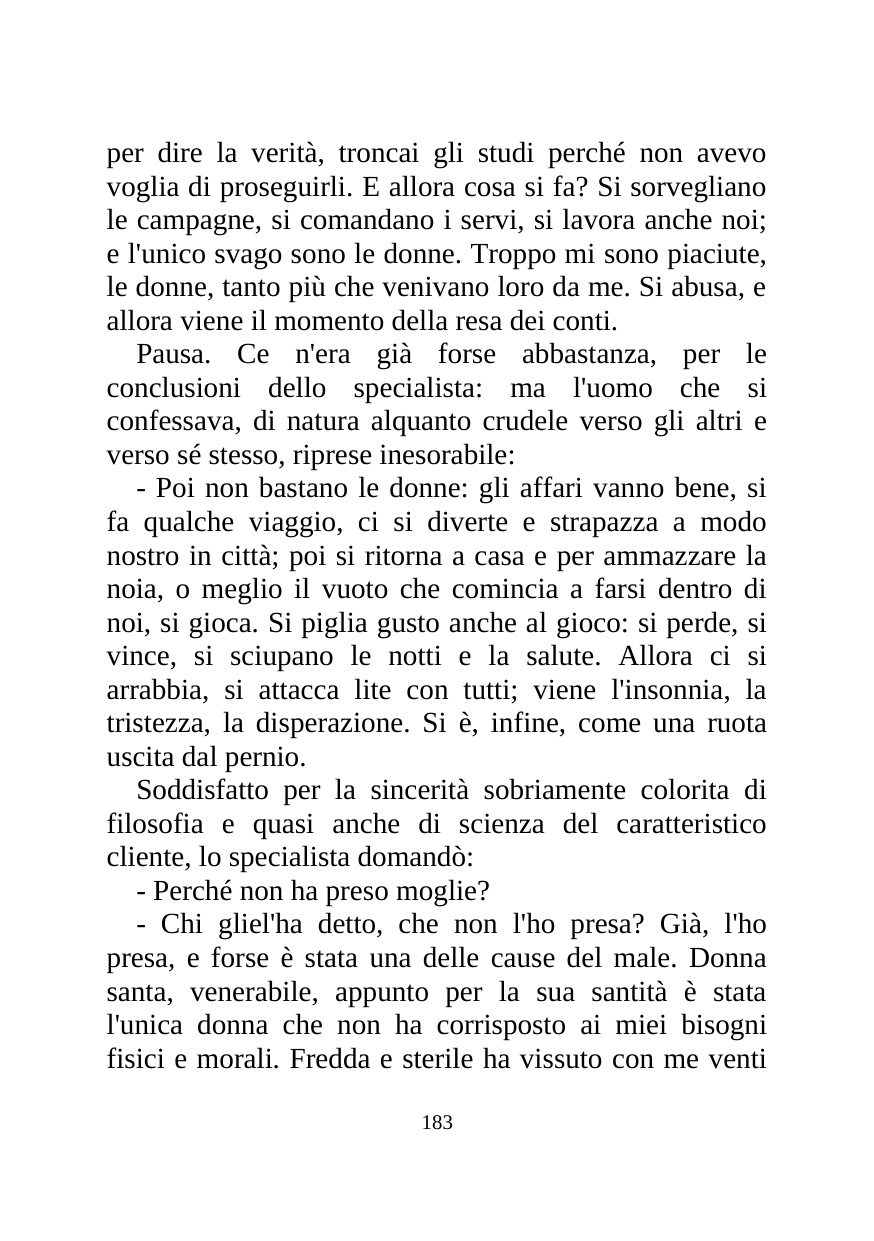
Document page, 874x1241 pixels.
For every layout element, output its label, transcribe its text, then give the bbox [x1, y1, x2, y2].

text - Poi non bastano le donne: gli affari vanno bene, si fa qualche viaggio, ci si diverte e strapazza a modo nostro in città; poi si ritorna a casa e per ammazzare la noia, o meglio il vuoto che comincia a farsi dentro di noi, si gioca. Si piglia gusto anche al gioco: si perde, si vince, si sciupano le notti e la salute. Allora ci si arrabbia, si attacca lite con tutti; viene l'insonnia, la tristezza, la disperazione. Si è, infine, come una ruota uscita dal pernio. [106, 471, 768, 772]
text - Perché non ha preso moglie? [106, 873, 768, 907]
text Pausa. Ce n'era già forse abbastanza, per le conclusioni dello specialista: ma l'uomo che si confessava, di natura alquanto crudele verso gli altri e verso sé stesso, riprese inesorabile: [106, 336, 768, 471]
text - Chi gliel'ha detto, che non l'ho presa? Già, l'ho presa, e forse è stata una delle cause del male. Donna santa, venerabile, appunto per la sua santità è stata l'unica donna che non ha corrisposto ai miei bisogni fisici e morali. Fredda e sterile ha vissuto con me venti [106, 907, 768, 1074]
text per dire la verità, troncai gli studi perché non avevo voglia di proseguirli. E allora cosa si fa? Si sorvegliano le campagne, si comandano i servi, si lavora anche noi; e l'unico svago sono le donne. Troppo mi sono piaciute, le donne, tanto più che venivano loro da me. Si abusa, e allora viene il momento della resa dei conti. [106, 135, 768, 336]
text Soddisfatto per la sincerità sobriamente colorita di filosofia e quasi anche di scienza del caratteristico cliente, lo specialista domandò: [106, 772, 768, 873]
